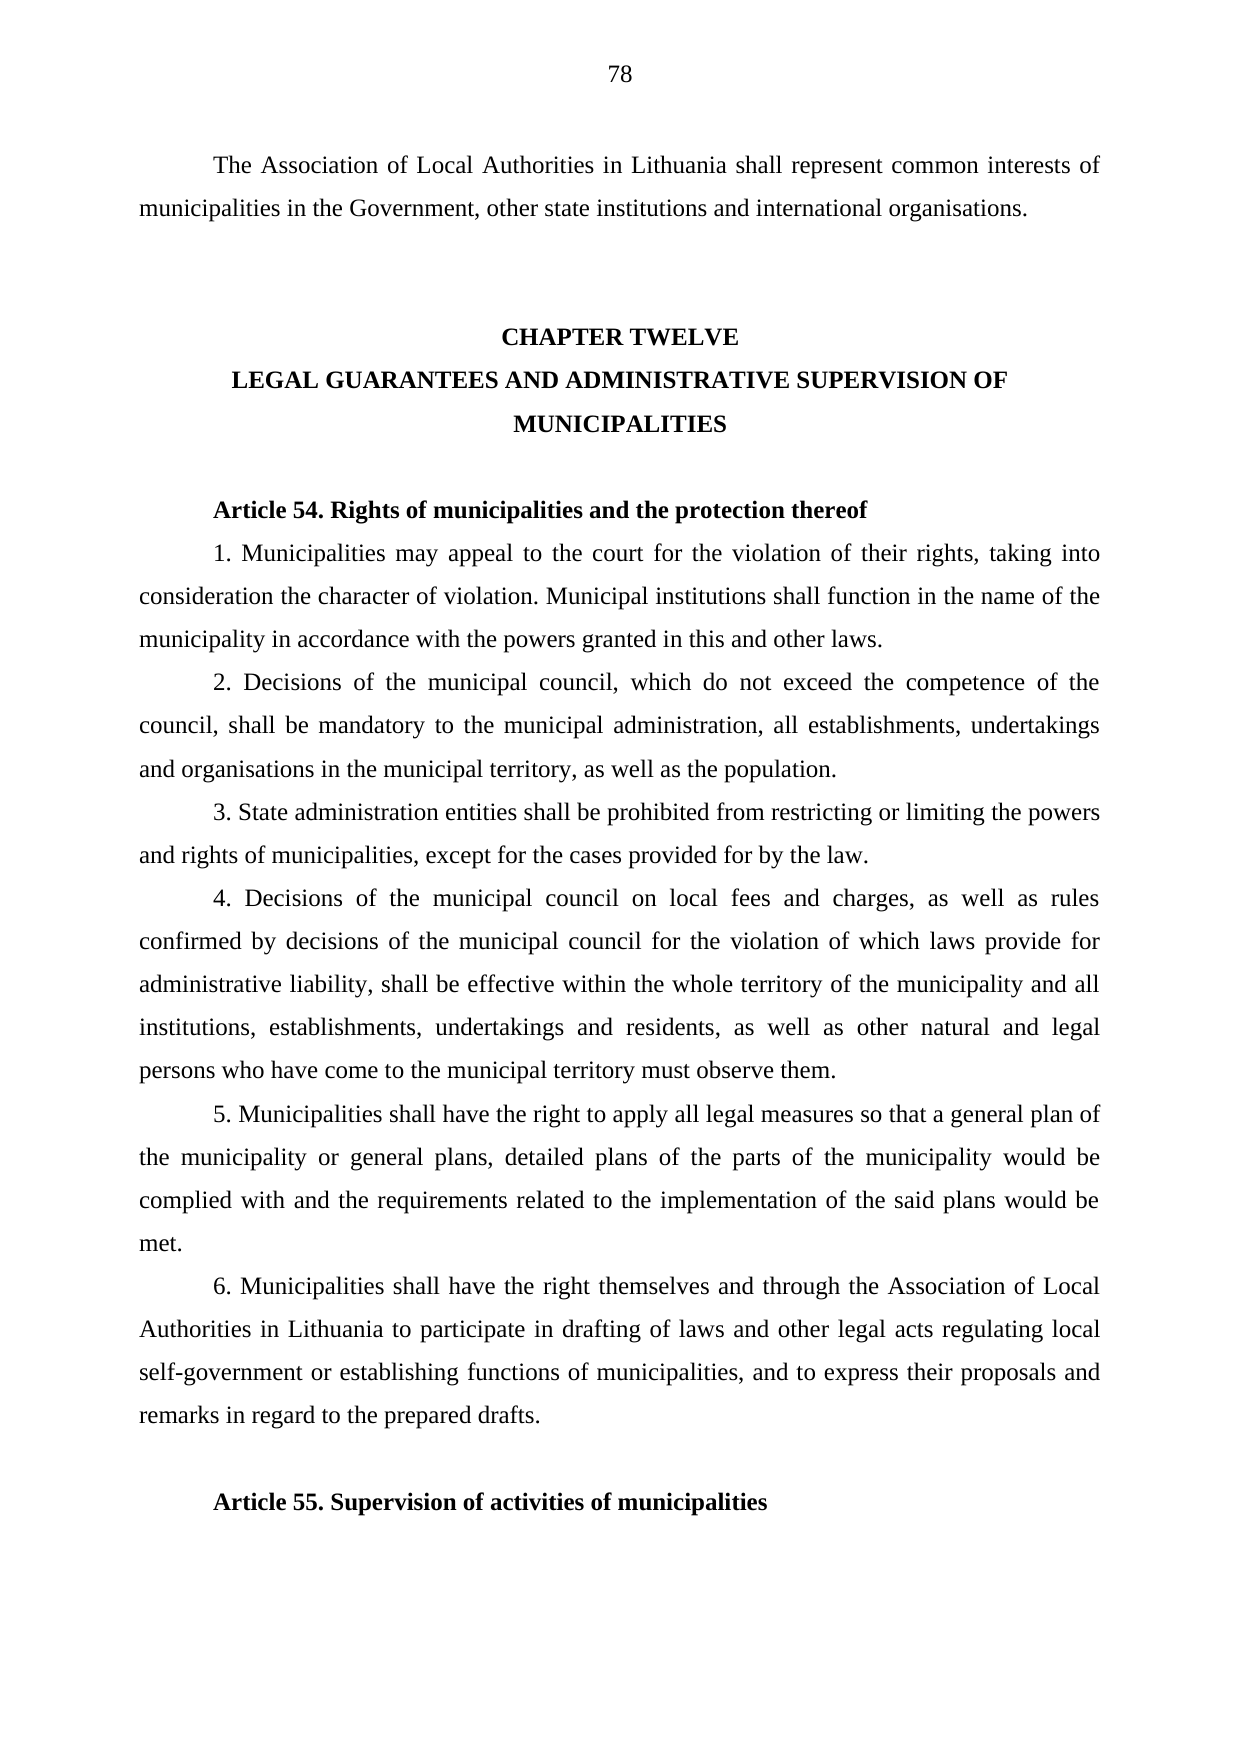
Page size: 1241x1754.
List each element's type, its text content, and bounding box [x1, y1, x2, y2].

text 1. Municipalities may appeal to the court for the violation of their rights, taking into consideration the character of violation. Municipal institutions shall function in the name of the municipality in accordance with the powers granted in this and other laws. [139, 538, 1101, 653]
text 3. State administration entities shall be prohibited from restricting or limiting the powers and rights of municipalities, except for the cases provided for by the law. [139, 797, 1101, 869]
text Article 55. Supervision of activities of municipalities [139, 1487, 1101, 1516]
text 4. Decisions of the municipal council on local fees and charges, as well as rules confirmed by decisions of the municipal council for the violation of which laws provide for administrative liability, shall be effective within the whole territory of the municipality and all institutions, establishments, undertakings and residents, as well as other natural and legal persons who have come to the municipal territory must observe them. [139, 883, 1101, 1084]
text LEGAL GUARANTEES AND ADMINISTRATIVE SUPERVISION OF MUNICIPALITIES [139, 366, 1101, 437]
text 5. Municipalities shall have the right to apply all legal measures so that a general plan of the municipality or general plans, detailed plans of the parts of the municipality would be complied with and the requirements related to the implementation of the said plans would be met. [139, 1099, 1101, 1257]
text The Association of Local Authorities in Lithuania shall represent common interests of municipalities in the Government, other state institutions and international organisations. [139, 150, 1101, 222]
text Article 54. Rights of municipalities and the protection thereof [139, 495, 1101, 524]
text CHAPTER TWELVE [139, 322, 1101, 351]
text 2. Decisions of the municipal council, which do not exceed the competence of the council, shall be mandatory to the municipal administration, all establishments, undertakings and organisations in the municipal territory, as well as the population. [139, 667, 1101, 782]
text 6. Municipalities shall have the right themselves and through the Association of Local Authorities in Lithuania to participate in drafting of laws and other legal acts regulating local self-government or establishing functions of municipalities, and to express their proposals and remarks in regard to the prepared drafts. [139, 1271, 1101, 1429]
